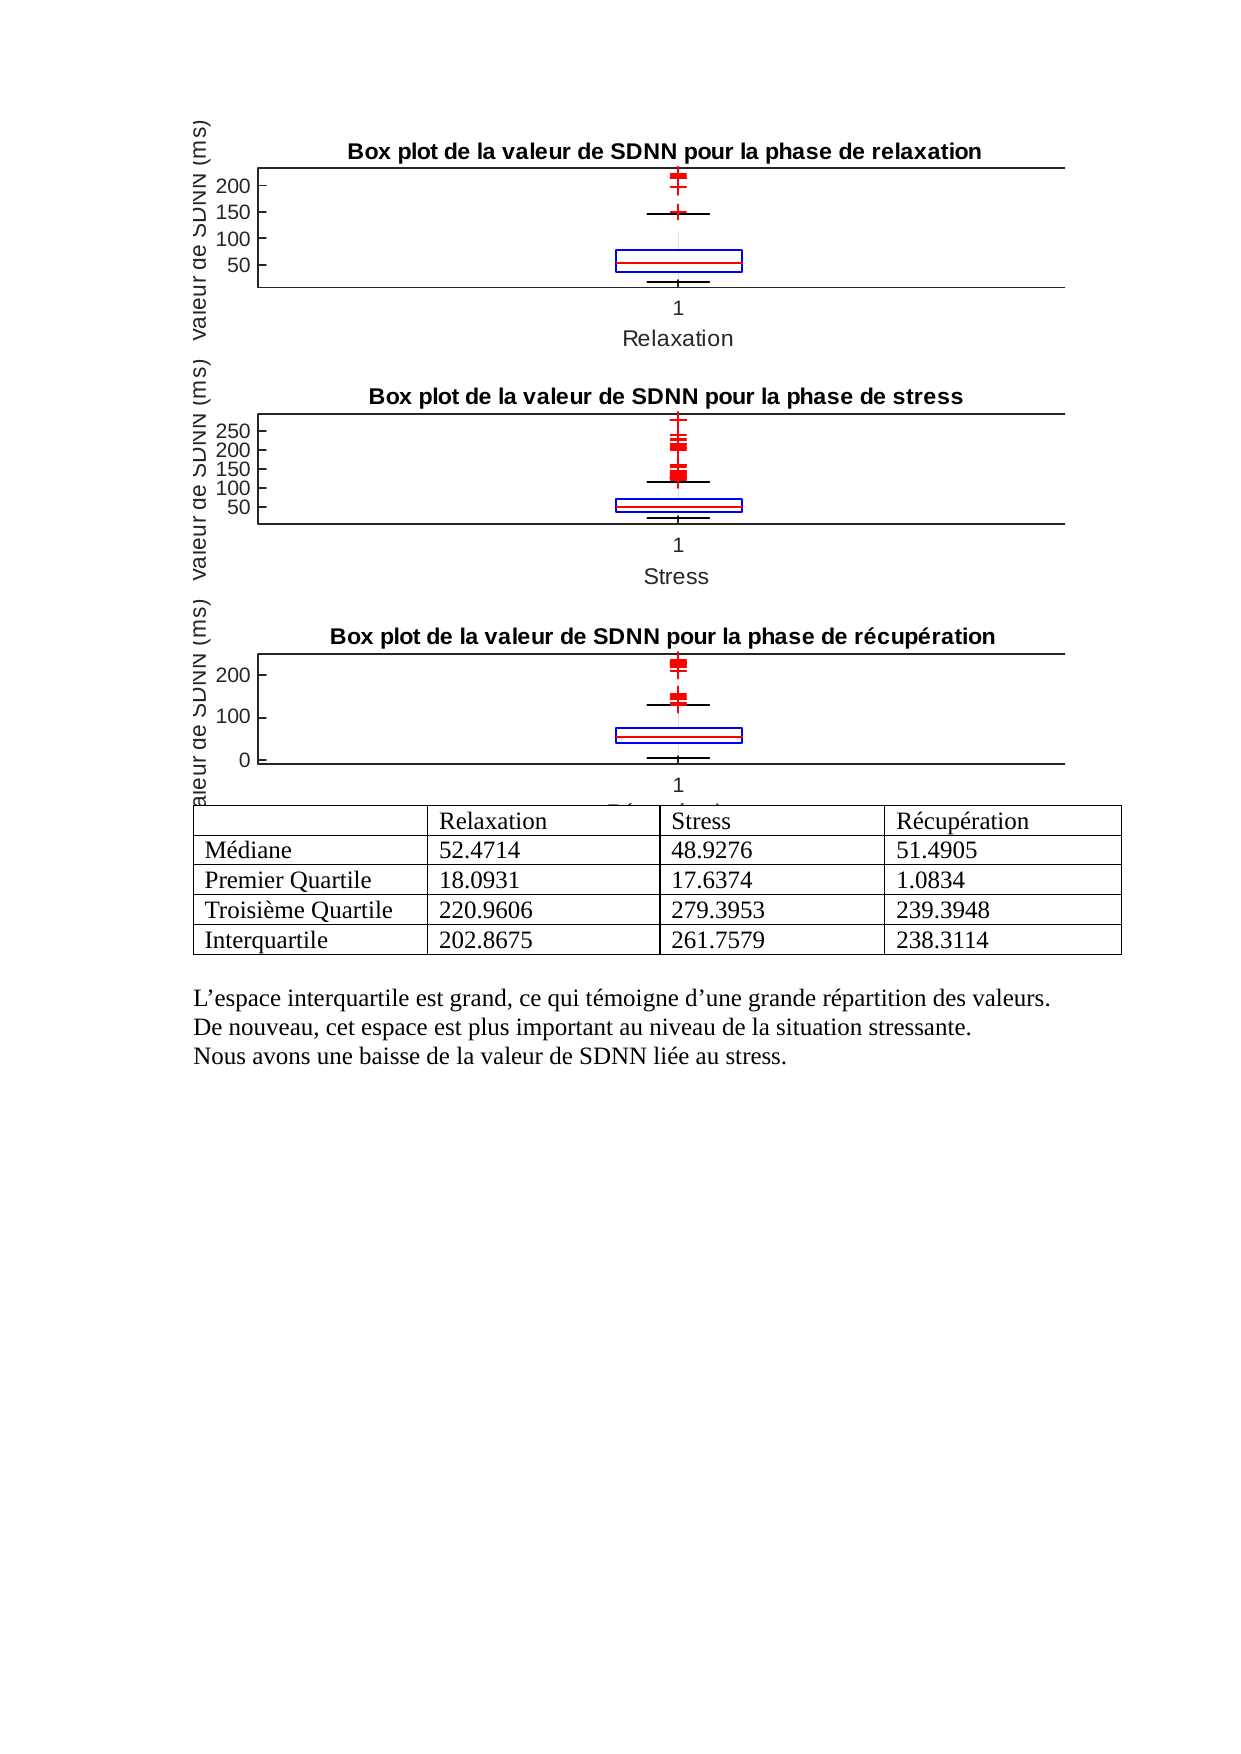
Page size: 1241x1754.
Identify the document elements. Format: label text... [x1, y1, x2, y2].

text De nouveau, cet espace est plus important au niveau de la situation stressante. [193, 1012, 1122, 1041]
table_cell 238.3114 [885, 925, 1121, 954]
table_cell 48.9276 [661, 836, 884, 864]
table_cell 52.4714 [428, 836, 659, 864]
table_cell Médiane [194, 836, 427, 864]
table_cell 17.6374 [661, 865, 884, 894]
table_cell 202.8675 [428, 925, 659, 954]
table_cell 51.4905 [885, 836, 1121, 864]
table_cell Premier Quartile [194, 865, 427, 894]
table_cell 279.3953 [661, 895, 884, 924]
table_header Récupération [885, 806, 1121, 834]
text L’espace interquartile est grand, ce qui témoigne d’une grande répartition des valeurs. [193, 983, 1122, 1012]
table_cell 239.3948 [885, 895, 1121, 924]
table_cell 220.9606 [428, 895, 659, 924]
table_header Stress [661, 806, 884, 834]
table_cell 1.0834 [885, 865, 1121, 894]
table_cell 18.0931 [428, 865, 659, 894]
text Nous avons une baisse de la valeur de SDNN liée au stress. [193, 1041, 1122, 1070]
table_header [194, 806, 427, 834]
table_cell Troisième Quartile [194, 895, 427, 924]
table_cell Interquartile [194, 925, 427, 954]
table_cell 261.7579 [661, 925, 884, 954]
table_header Relaxation [428, 806, 659, 834]
